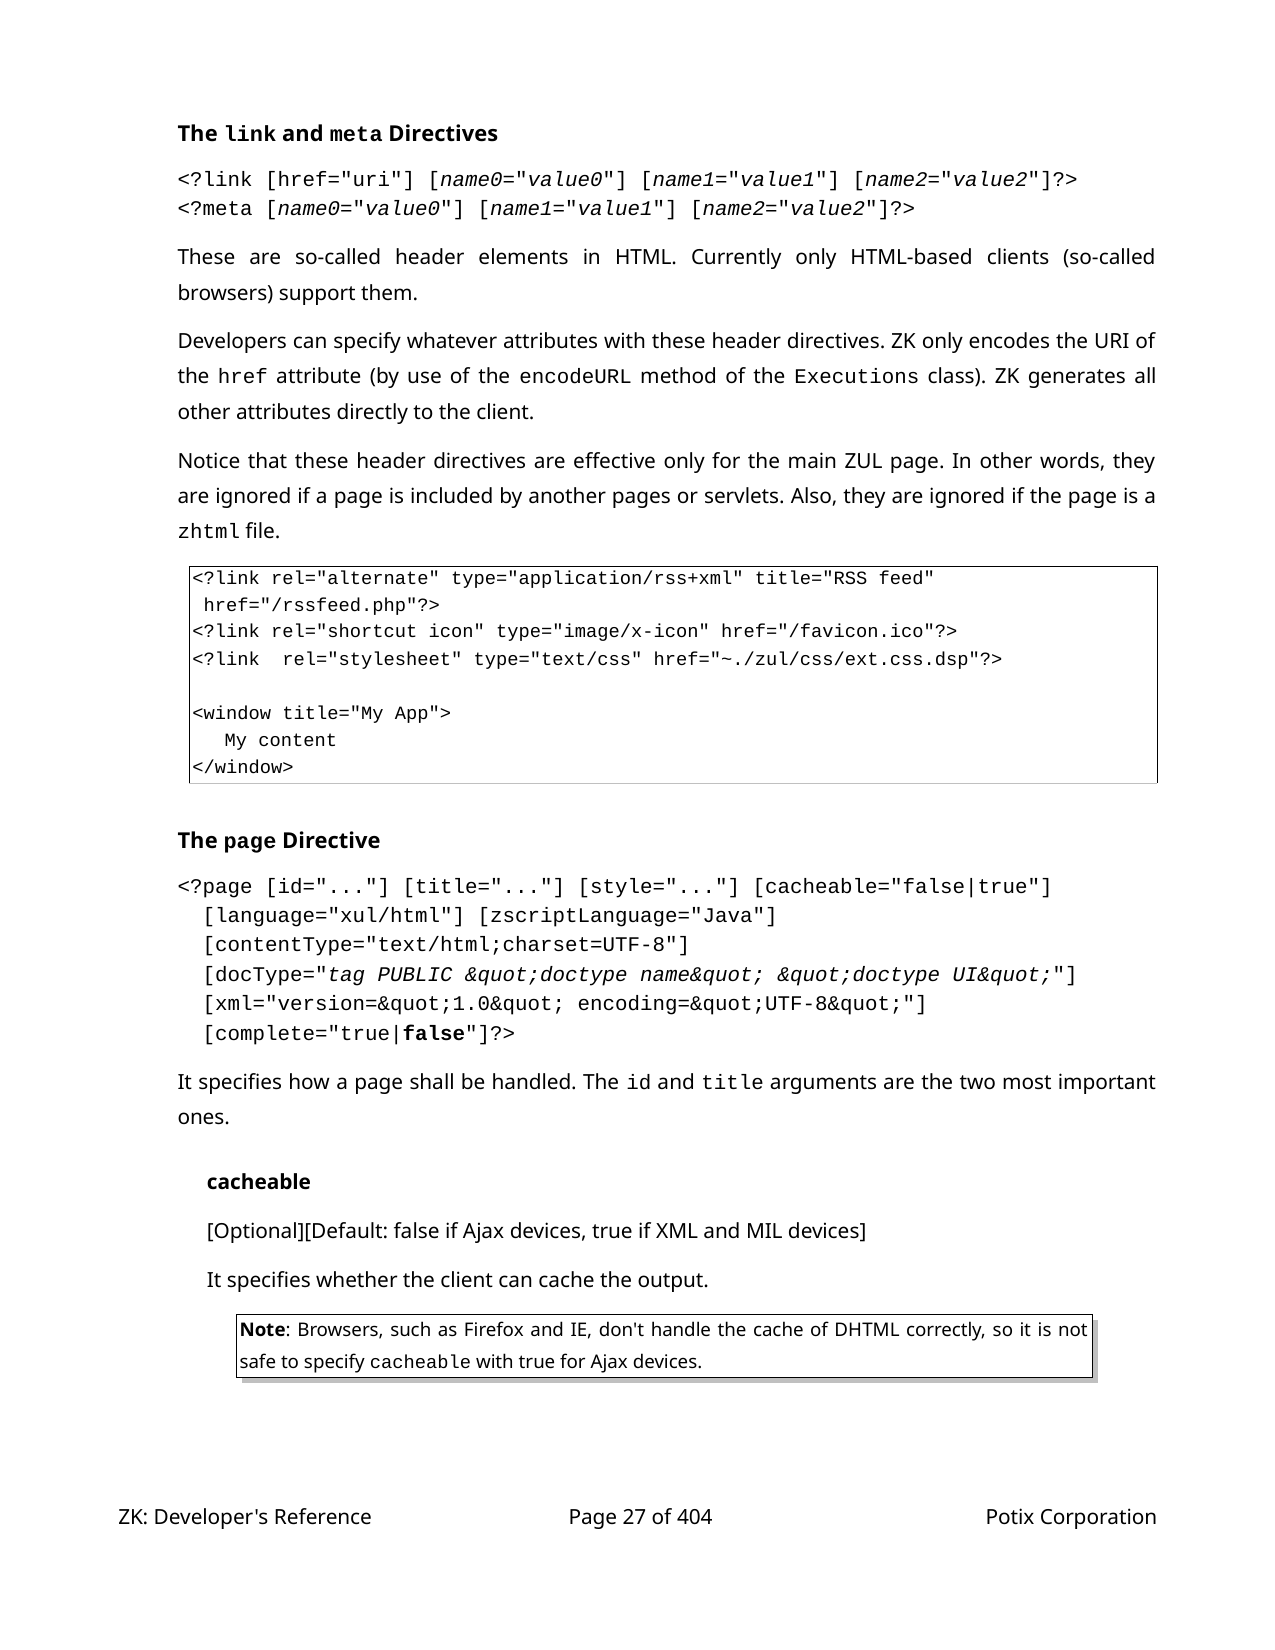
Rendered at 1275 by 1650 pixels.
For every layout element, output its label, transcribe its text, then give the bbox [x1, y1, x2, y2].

text My content [190, 728, 1157, 752]
text Developers can specify whatever attributes with these header directives. ZK only encodes the URI of the href attribute (by use of the encodeURL method of the Executions class). ZK generates all other attributes directly to the client. [177, 326, 1157, 425]
text [Optional][Default: false if Ajax devices, true if XML and MIL devices] [207, 1216, 1157, 1244]
text <?link rel="alternate" type="application/rss+xml" title="RSS feed" [190, 567, 1157, 590]
text These are so-called header elements in HTML. Currently only HTML-based clients (so-called browsers) support them. [177, 242, 1157, 306]
subtitle The page Directive [177, 825, 1157, 855]
text Notice that these header directives are effective only for the main ZUL page. In other words, they are ignored if a page is included by another pages or servlets. Also, they are ignored if the page is a zhtml file. [177, 446, 1157, 545]
text <?page [id="..."] [title="..."] [style="..."] [cacheable="false|true"] [language="xul/html"] [zscriptLanguage="Java"] [contentType="text/html;charset=UTF-8"] [docType="tag PUBLIC &quot;doctype name&quot; &quot;doctype UI&quot;"] [xml="version=&quot;1.0&quot; encoding=&quot;UTF-8&quot;"] [complete="true|false"]?> [177, 876, 1157, 1046]
text </window> [190, 755, 1157, 783]
text <?link [href="uri"] [name0="value0"] [name1="value1"] [name2="value2"]?> <?meta [name0="value0"] [name1="value1"] [name2="value2"]?> [177, 169, 1157, 222]
text Note: Browsers, such as Firefox and IE, don't handle the cache of DHTML correctly, so it is not safe to specify cacheable with true for Ajax devices. [237, 1315, 1092, 1377]
text <window title="My App"> [190, 701, 1157, 725]
text It specifies whether the client can cache the output. [207, 1265, 1157, 1293]
text It specifies how a page shall be handled. The id and title arguments are the two most important ones. [177, 1067, 1157, 1131]
subtitle The link and meta Directives [177, 118, 1157, 148]
text <?link rel="stylesheet" type="text/css" href="~./zul/css/ext.css.dsp"?> [190, 647, 1157, 671]
subtitle cacheable [207, 1167, 1157, 1196]
text href="/rssfeed.php"?> <?link rel="shortcut icon" type="image/x-icon" href="/favicon.ico"?> [190, 593, 1157, 644]
